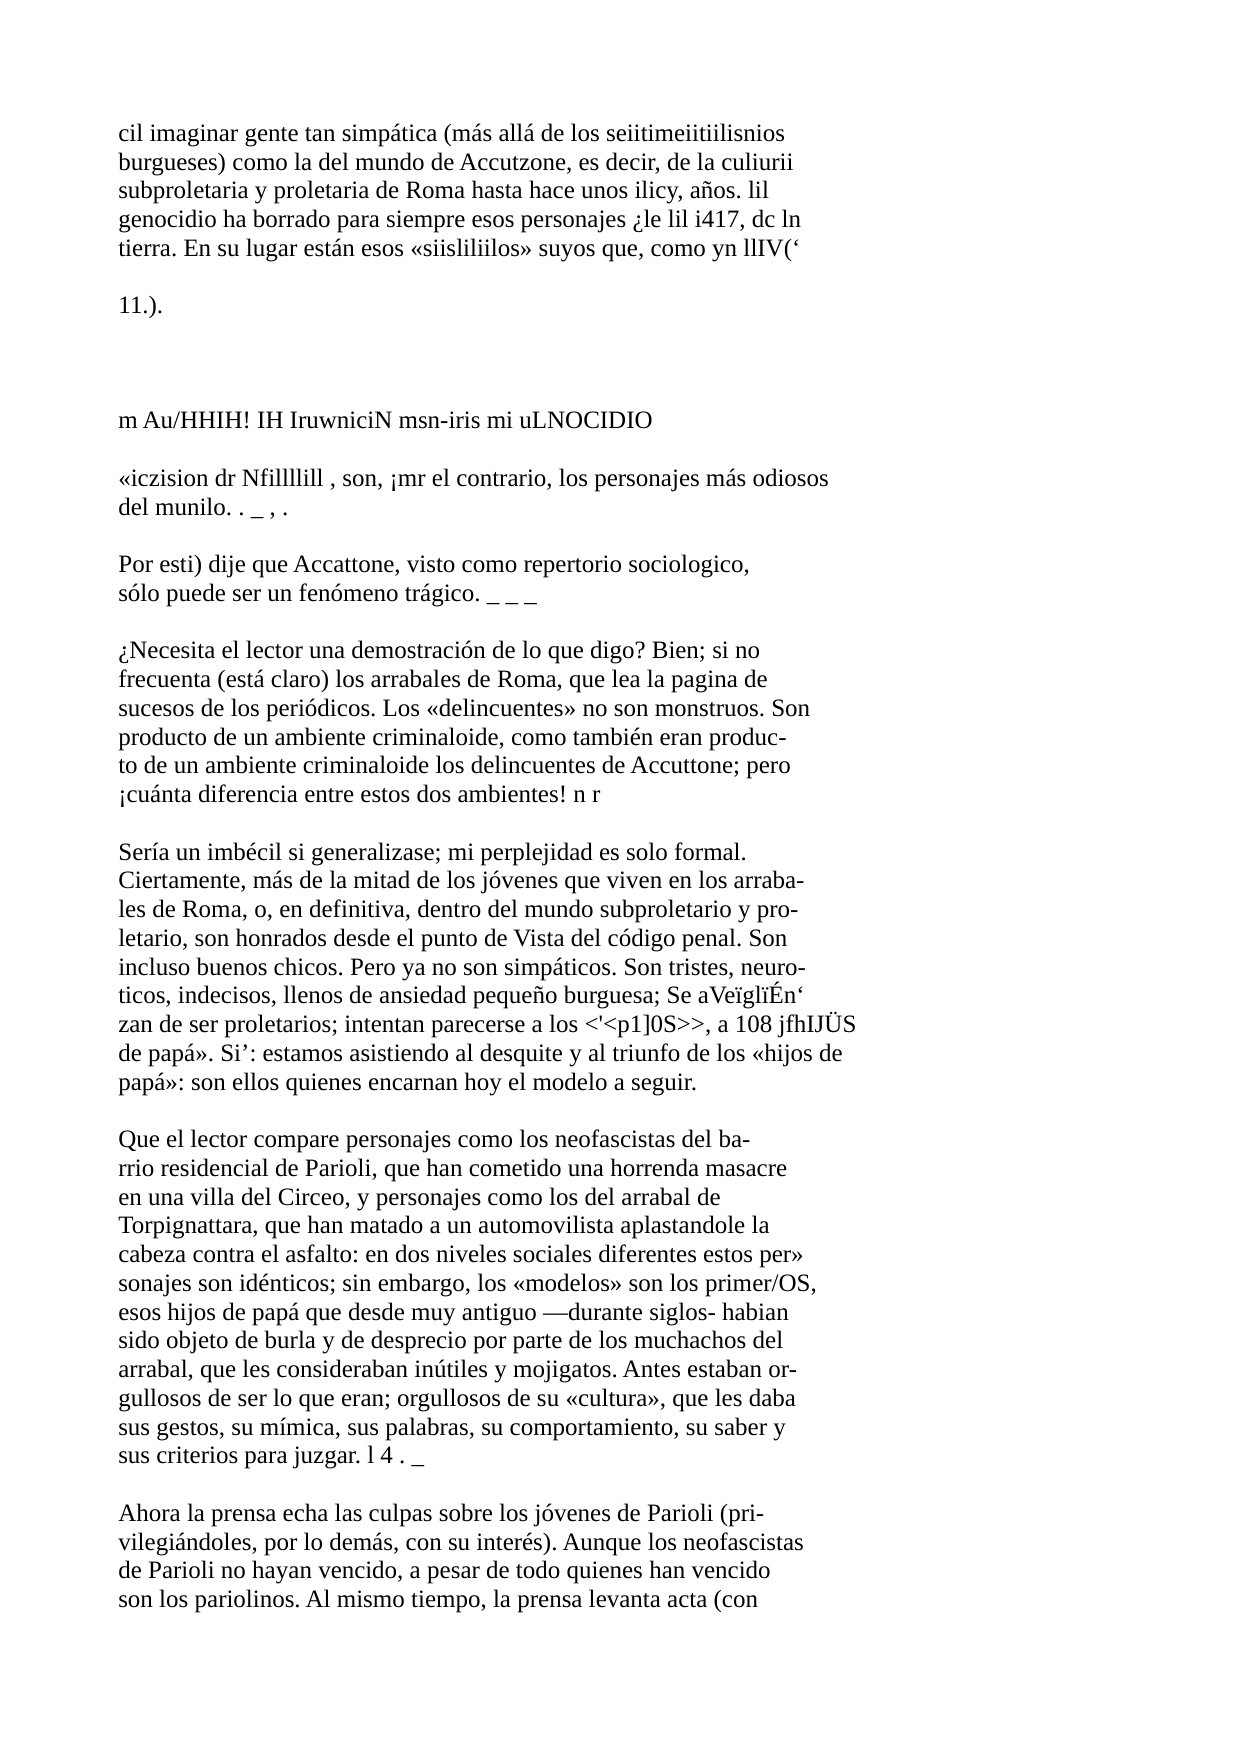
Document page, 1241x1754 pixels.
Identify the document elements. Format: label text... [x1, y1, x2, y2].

text papá»: son ellos quienes encarnan hoy el modelo a seguir. [118, 1067, 1122, 1096]
text incluso buenos chicos. Pero ya no son simpáticos. Son tristes, neuro- [118, 952, 1122, 981]
text ticos, indecisos, llenos de ansiedad pequeño burguesa; Se aVeïglïÉn‘ [118, 981, 1122, 1009]
text del munilo. . _ , . [118, 492, 1122, 521]
text tierra. En su lugar están esos «siisliliilos» suyos que, como yn llIV(‘ [118, 233, 1122, 262]
text subproletaria y proletaria de Roma hasta hace unos ilicy, años. lil [118, 176, 1122, 204]
text Ahora la prensa echa las culpas sobre los jóvenes de Parioli (pri- [118, 1498, 1122, 1527]
text sólo puede ser un fenómeno trágico. _ _ _ [118, 578, 1122, 607]
text sus criterios para juzgar. l 4 . _ [118, 1441, 1122, 1469]
text sonajes son idénticos; sin embargo, los «modelos» son los primer/OS, [118, 1268, 1122, 1297]
text m Au/HHIH! IH IruwniciN msn-iris mi uLNOCIDIO [118, 406, 1122, 434]
text cil imaginar gente tan simpática (más allá de los seiitimeiitiilisnios [118, 118, 1122, 147]
text rrio residencial de Parioli, que han cometido una horrenda masacre [118, 1153, 1122, 1182]
text Que el lector compare personajes como los neofascistas del ba- [118, 1124, 1122, 1153]
text letario, son honrados desde el punto de Vista del código penal. Son [118, 923, 1122, 952]
text vilegiándoles, por lo demás, con su interés). Aunque los neofascistas [118, 1527, 1122, 1556]
text ¡cuánta diferencia entre estos dos ambientes! n r [118, 779, 1122, 808]
text «iczision dr Nfillllill , son, ¡mr el contrario, los personajes más odiosos [118, 463, 1122, 492]
text ¿Necesita el lector una demostración de lo que digo? Bien; si no [118, 636, 1122, 664]
text Ciertamente, más de la mitad de los jóvenes que viven en los arraba- [118, 866, 1122, 894]
text esos hijos de papá que desde muy antiguo —durante siglos- habian [118, 1297, 1122, 1326]
text burgueses) como la del mundo de Accutzone, es decir, de la culiurii [118, 147, 1122, 176]
text zan de ser proletarios; intentan parecerse a los <'<p1]0S>>, a 108 jfhIJÜS [118, 1009, 1122, 1038]
text arrabal, que les consideraban inútiles y mojigatos. Antes estaban or- [118, 1354, 1122, 1383]
text sido objeto de burla y de desprecio por parte de los muchachos del [118, 1326, 1122, 1354]
text en una villa del Circeo, y personajes como los del arrabal de [118, 1182, 1122, 1211]
text sucesos de los periódicos. Los «delincuentes» no son monstruos. Son [118, 693, 1122, 722]
text les de Roma, o, en definitiva, dentro del mundo subproletario y pro- [118, 894, 1122, 923]
text Torpignattara, que han matado a un automovilista aplastandole la [118, 1211, 1122, 1239]
text producto de un ambiente criminaloide, como también eran produc- [118, 722, 1122, 751]
text to de un ambiente criminaloide los delincuentes de Accuttone; pero [118, 751, 1122, 779]
text cabeza contra el asfalto: en dos niveles sociales diferentes estos per» [118, 1239, 1122, 1268]
text sus gestos, su mímica, sus palabras, su comportamiento, su saber y [118, 1412, 1122, 1441]
text son los pariolinos. Al mismo tiempo, la prensa levanta acta (con [118, 1584, 1122, 1613]
text Sería un imbécil si generalizase; mi perplejidad es solo formal. [118, 837, 1122, 866]
text de papá». Si’: estamos asistiendo al desquite y al triunfo de los «hijos de [118, 1038, 1122, 1067]
text 11.). [118, 291, 1122, 319]
text frecuenta (está claro) los arrabales de Roma, que lea la pagina de [118, 664, 1122, 693]
text gullosos de ser lo que eran; orgullosos de su «cultura», que les daba [118, 1383, 1122, 1412]
text de Parioli no hayan vencido, a pesar de todo quienes han vencido [118, 1556, 1122, 1584]
text Por esti) dije que Accattone, visto como repertorio sociologico, [118, 549, 1122, 578]
text genocidio ha borrado para siempre esos personajes ¿le lil i417, dc ln [118, 204, 1122, 233]
